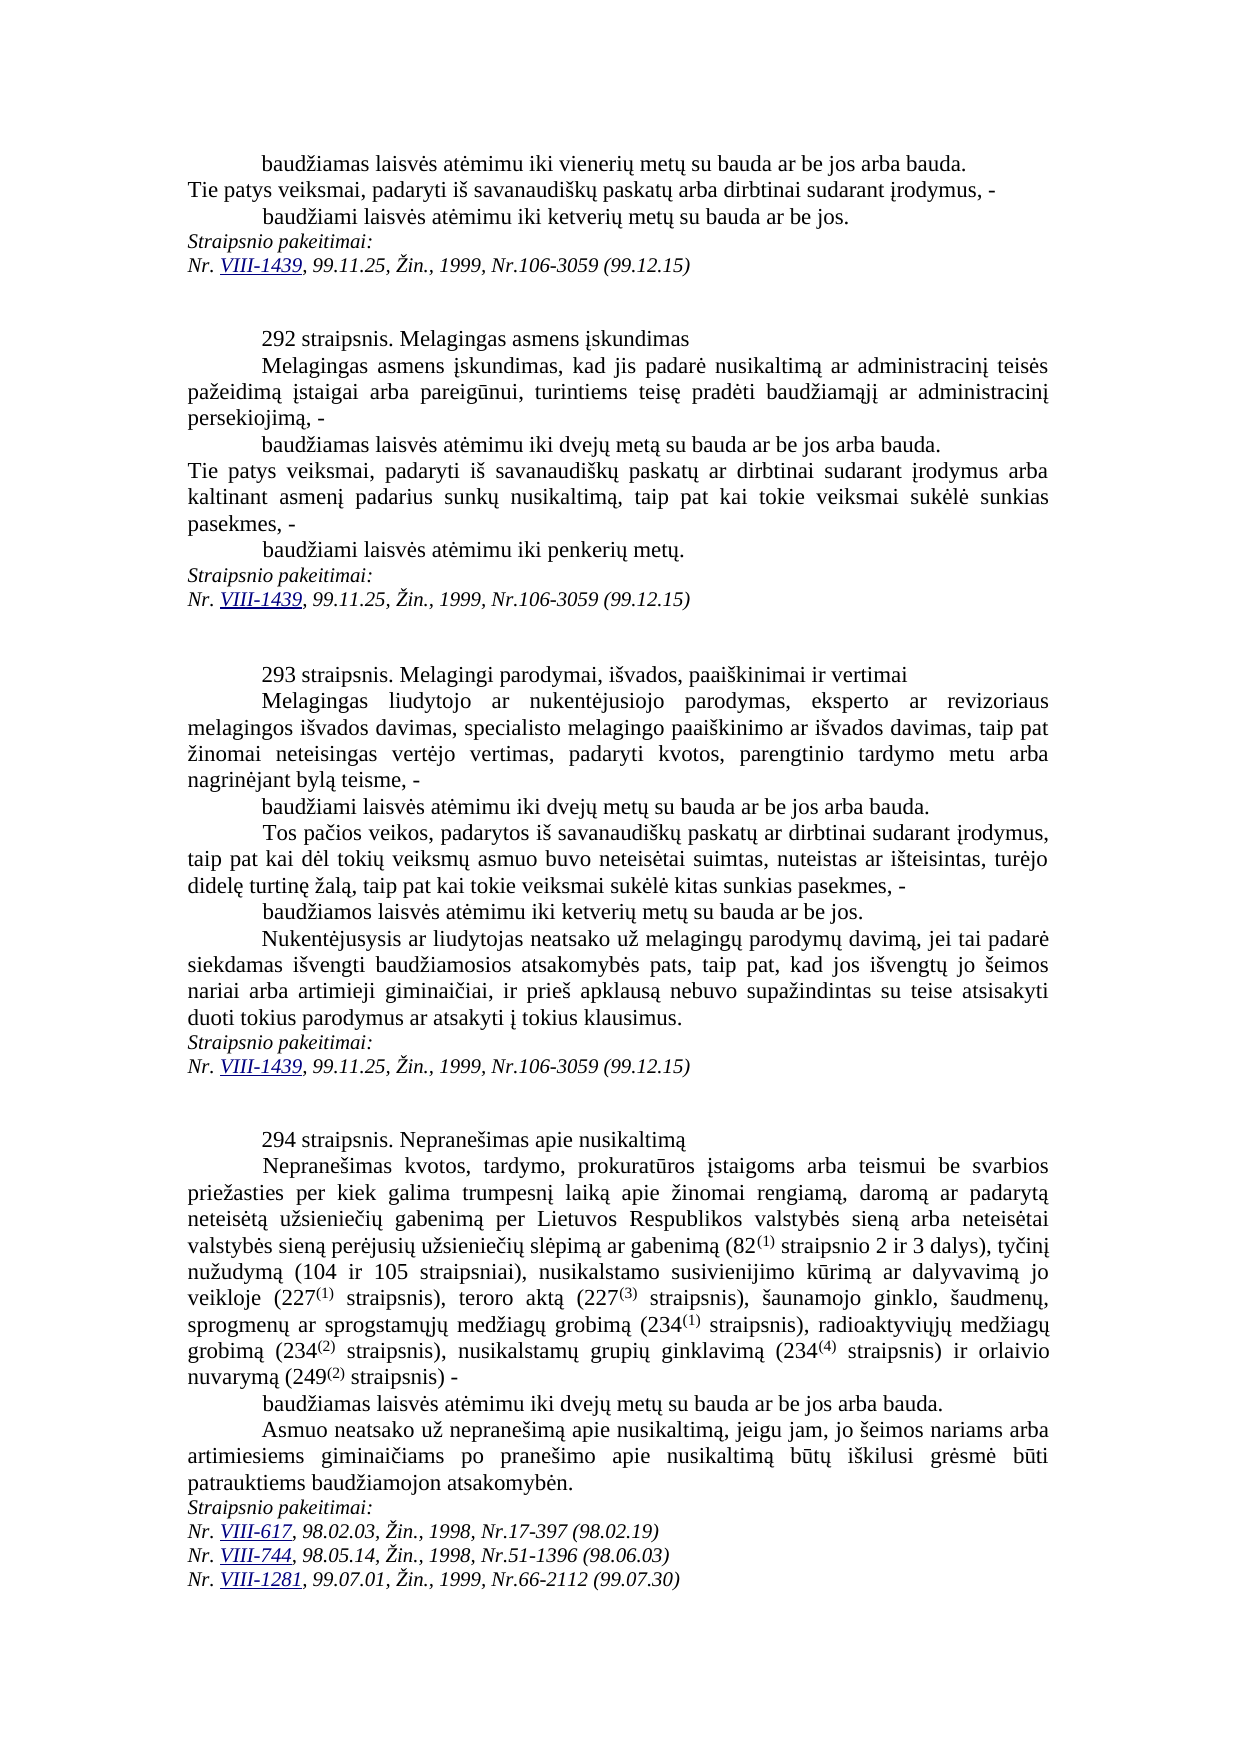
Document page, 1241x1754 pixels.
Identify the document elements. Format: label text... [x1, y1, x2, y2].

text Nr. VIII-1439, 99.11.25, Žin., 1999, Nr.106-3059 (99.12.15) [187, 1054, 1050, 1078]
text baudžiami laisvės atėmimu iki ketverių metų su bauda ar be jos. [187, 203, 1050, 229]
text Nr. VIII-1281, 99.07.01, Žin., 1999, Nr.66-2112 (99.07.30) [187, 1567, 1050, 1591]
text Nepranešimas kvotos, tardymo, prokuratūros įstaigoms arba teismui be svarbios priežasties per kiek galima trumpesnį laiką apie žinomai rengiamą, daromą ar padarytą neteisėtą užsieniečių gabenimą per Lietuvos Respublikos valstybės sieną arba neteisėtai valstybės sieną perėjusių užsieniečių slėpimą ar gabenimą (82(1) straipsnio 2 ir 3 dalys), tyčinį nužudymą (104 ir 105 straipsniai), nusikalstamo susivienijimo kūrimą ar dalyvavimą jo veikloje (227(1) straipsnis), teroro aktą (227(3) straipsnis), šaunamojo ginklo, šaudmenų, sprogmenų ar sprogstamųjų medžiagų grobimą (234(1) straipsnis), radioaktyviųjų medžiagų grobimą (234(2) straipsnis), nusikalstamų grupių ginklavimą (234(4) straipsnis) ir orlaivio nuvarymą (249(2) straipsnis) - [187, 1153, 1050, 1390]
text 292 straipsnis. Melagingas asmens įskundimas [206, 325, 1050, 352]
text 294 straipsnis. Nepranešimas apie nusikaltimą [211, 1126, 1050, 1153]
text Melagingas asmens įskundimas, kad jis padarė nusikaltimą ar administracinį teisės pažeidimą įstaigai arba pareigūnui, turintiems teisę pradėti baudžiamąjį ar administracinį persekiojimą, - [187, 352, 1050, 431]
text Nr. VIII-1439, 99.11.25, Žin., 1999, Nr.106-3059 (99.12.15) [187, 253, 1050, 277]
text Straipsnio pakeitimai: [187, 1495, 1050, 1519]
text baudžiami laisvės atėmimu iki dvejų metų su bauda ar be jos arba bauda. [187, 793, 1050, 819]
text Straipsnio pakeitimai: [187, 1030, 1050, 1054]
text Straipsnio pakeitimai: [187, 562, 1050, 587]
text Nr. VIII-1439, 99.11.25, Žin., 1999, Nr.106-3059 (99.12.15) [187, 587, 1050, 611]
text Nr. VIII-744, 98.05.14, Žin., 1998, Nr.51-1396 (98.06.03) [187, 1543, 1050, 1567]
text Nukentėjusysis ar liudytojas neatsako už melagingų parodymų davimą, jei tai padarė siekdamas išvengti baudžiamosios atsakomybės pats, taip pat, kad jos išvengtų jo šeimos nariai arba artimieji giminaičiai, ir prieš apklausą nebuvo supažindintas su teise atsisakyti duoti tokius parodymus ar atsakyti į tokius klausimus. [187, 924, 1050, 1030]
text Tie patys veiksmai, padaryti iš savanaudiškų paskatų ar dirbtinai sudarant įrodymus arba kaltinant asmenį padarius sunkų nusikaltimą, taip pat kai tokie veiksmai sukėlė sunkias pasekmes, - [187, 457, 1050, 536]
text baudžiamas laisvės atėmimu iki dvejų metų su bauda ar be jos arba bauda. [187, 1390, 1050, 1416]
text Straipsnio pakeitimai: [187, 229, 1050, 253]
text baudžiamos laisvės atėmimu iki ketverių metų su bauda ar be jos. [187, 898, 1050, 924]
text Nr. VIII-617, 98.02.03, Žin., 1998, Nr.17-397 (98.02.19) [187, 1519, 1050, 1543]
text Tos pačios veikos, padarytos iš savanaudiškų paskatų ar dirbtinai sudarant įrodymus, taip pat kai dėl tokių veiksmų asmuo buvo neteisėtai suimtas, nuteistas ar išteisintas, turėjo didelę turtinę žalą, taip pat kai tokie veiksmai sukėlė kitas sunkias pasekmes, - [187, 819, 1050, 898]
text baudžiamas laisvės atėmimu iki dvejų metą su bauda ar be jos arba bauda. [187, 431, 1050, 457]
text baudžiami laisvės atėmimu iki penkerių metų. [187, 536, 1050, 562]
text Asmuo neatsako už nepranešimą apie nusikaltimą, jeigu jam, jo šeimos nariams arba artimiesiems giminaičiams po pranešimo apie nusikaltimą būtų iškilusi grėsmė būti patrauktiems baudžiamojon atsakomybėn. [187, 1416, 1050, 1495]
text Melagingas liudytojo ar nukentėjusiojo parodymas, eksperto ar revizoriaus melagingos išvados davimas, specialisto melagingo paaiškinimo ar išvados davimas, taip pat žinomai neteisingas vertėjo vertimas, padaryti kvotos, parengtinio tardymo metu arba nagrinėjant bylą teisme, - [187, 687, 1050, 793]
text 293 straipsnis. Melagingi parodymai, išvados, paaiškinimai ir vertimai [261, 661, 1050, 687]
text baudžiamas laisvės atėmimu iki vienerių metų su bauda ar be jos arba bauda. [187, 150, 1050, 176]
text Tie patys veiksmai, padaryti iš savanaudiškų paskatų arba dirbtinai sudarant įrodymus, - [187, 176, 1050, 203]
